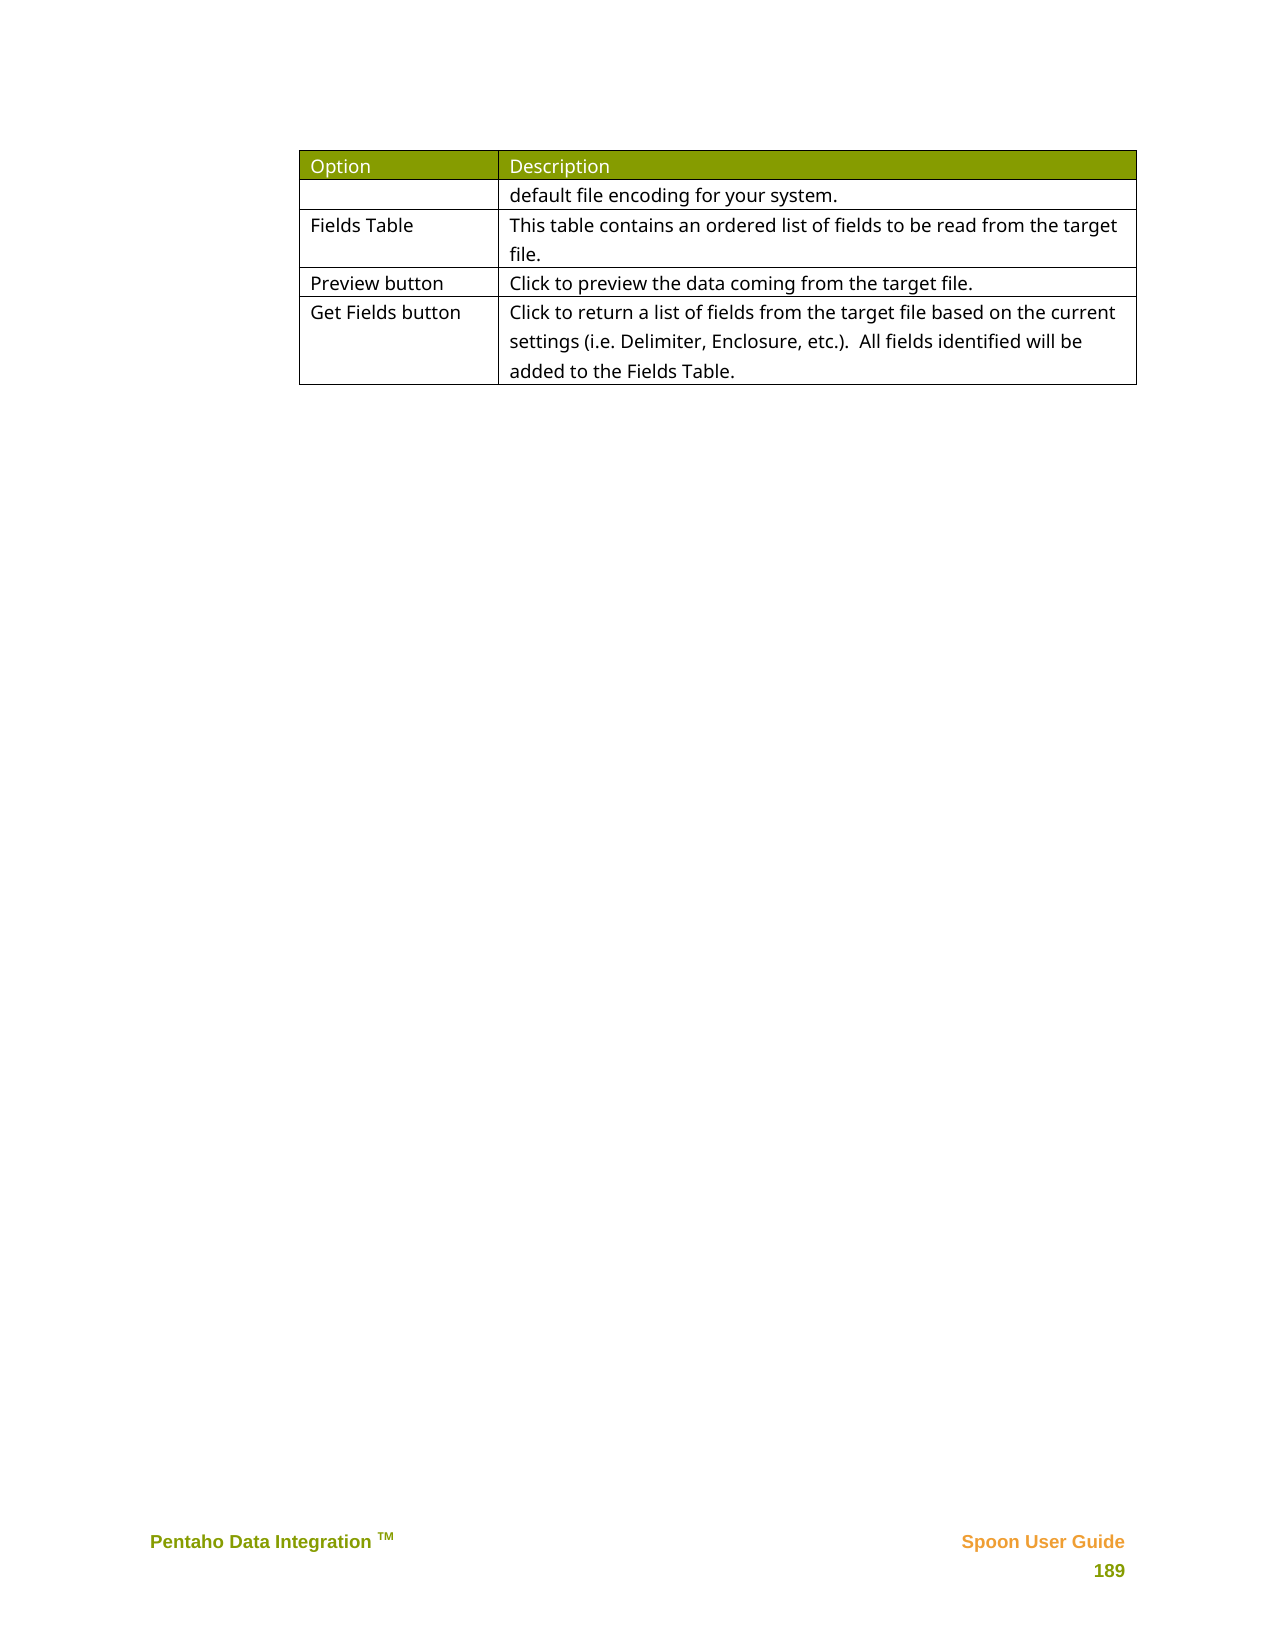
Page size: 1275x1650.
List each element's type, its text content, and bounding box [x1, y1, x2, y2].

table_cell Preview button [300, 268, 498, 296]
table_header Option [300, 151, 498, 179]
table_cell Click to return a list of fields from the target file based on the current settings (i.e. Delimiter, Enclosure, etc.). All fields identified will be added to the Fields Table. [499, 297, 1136, 384]
table_cell [300, 180, 498, 208]
table_cell default file encoding for your system. [499, 180, 1136, 208]
table_cell Fields Table [300, 210, 498, 267]
table_cell Click to preview the data coming from the target file. [499, 268, 1136, 296]
table_cell This table contains an ordered list of fields to be read from the target file. [499, 210, 1136, 267]
table_cell Get Fields button [300, 297, 498, 384]
table_header Description [499, 151, 1136, 179]
